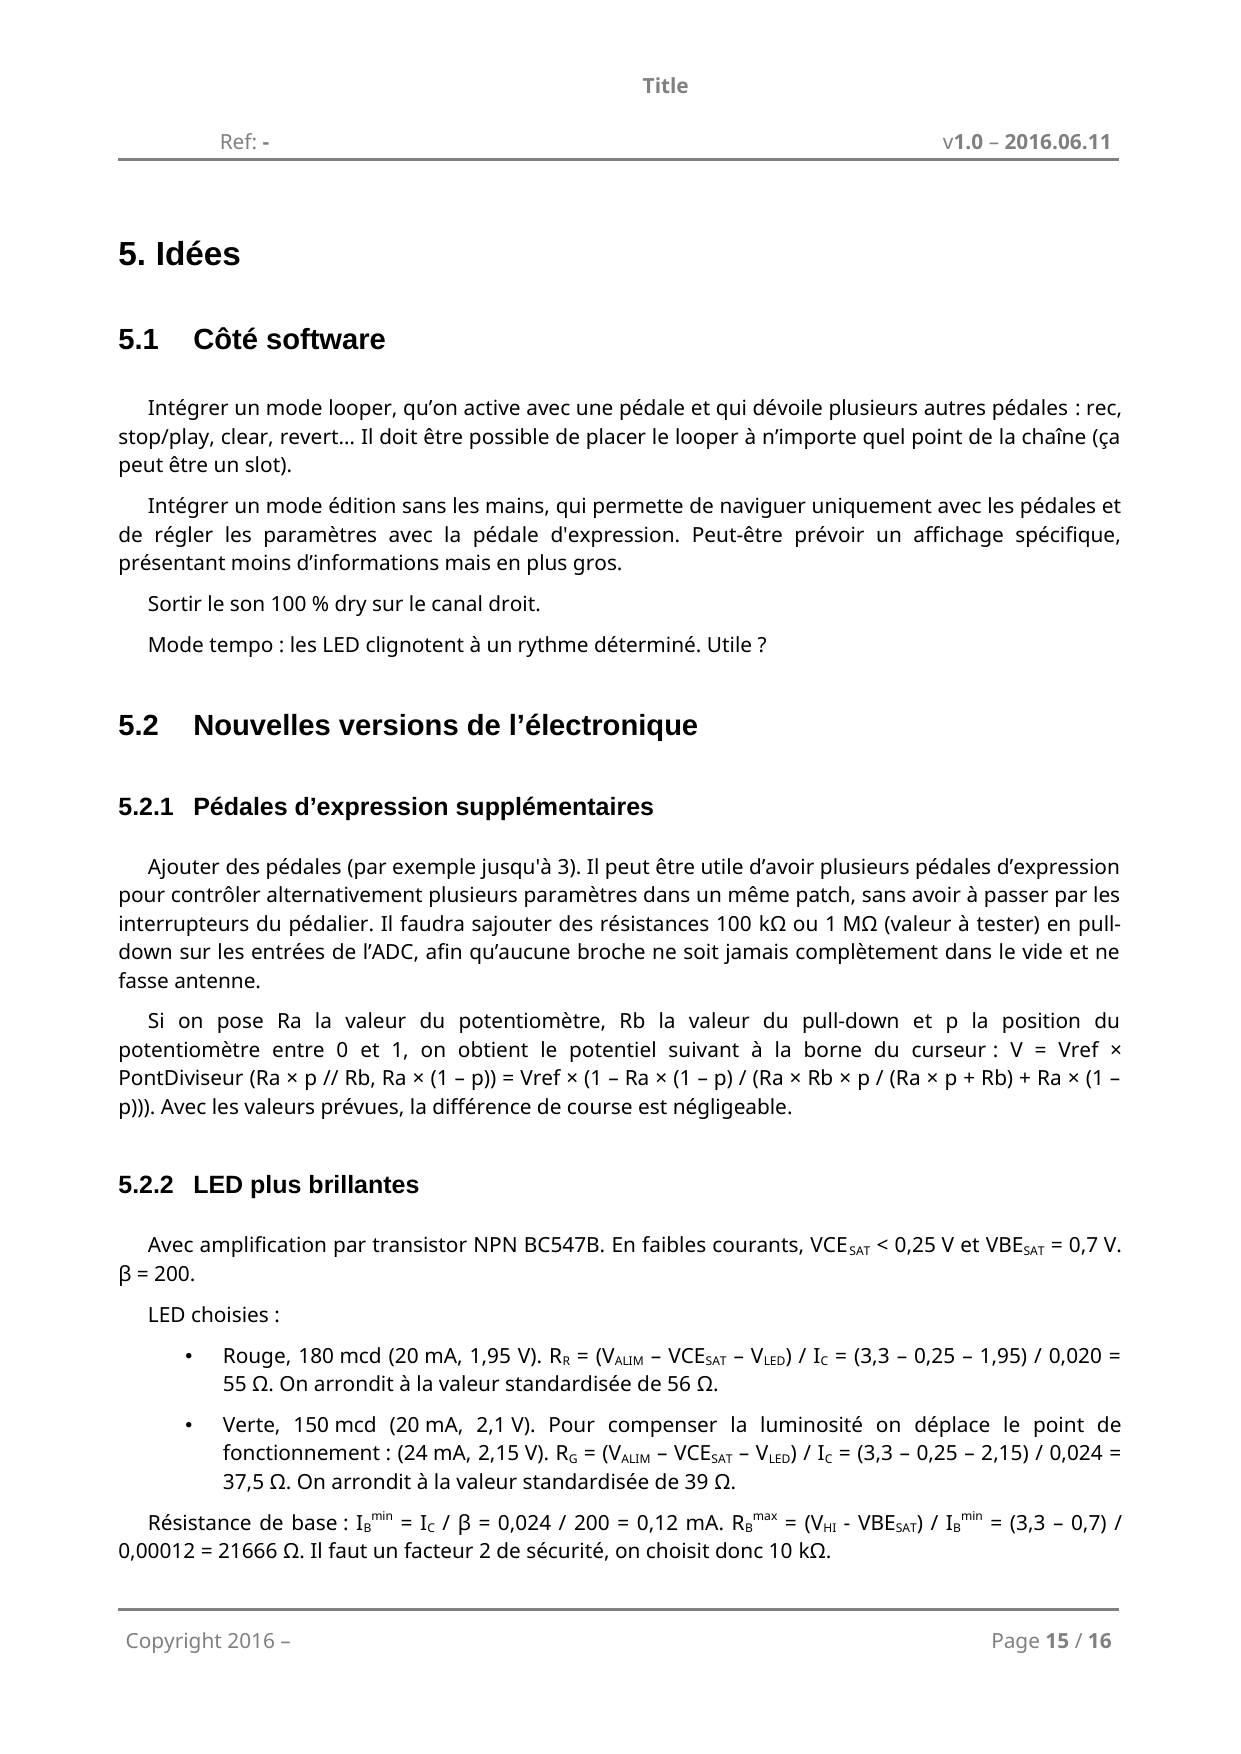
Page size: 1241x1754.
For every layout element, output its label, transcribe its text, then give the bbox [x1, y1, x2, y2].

text Sortir le son 100 % dry sur le canal droit. [118, 589, 1122, 617]
subtitle LED plus brillantes [118, 1170, 1122, 1199]
subtitle Nouvelles versions de l’électronique [118, 708, 1122, 742]
text Intégrer un mode édition sans les mains, qui permette de naviguer uniquement avec les pédales et de régler les paramètres avec la pédale d'expression. Peut-être prévoir un affichage spécifique, présentant moins d’informations mais en plus gros. [118, 491, 1122, 577]
subtitle Côté software [118, 322, 1122, 356]
text Intégrer un mode looper, qu’on active avec une pédale et qui dévoile plusieurs autres pédales : rec, stop/play, clear, revert… Il doit être possible de placer le looper à n’importe quel point de la chaîne (ça peut être un slot). [118, 393, 1122, 479]
subtitle Idées [118, 234, 1122, 272]
text Ajouter des pédales (par exemple jusqu'à 3). Il peut être utile d’avoir plusieurs pédales d’expression pour contrôler alternativement plusieurs paramètres dans un même patch, sans avoir à passer par les interrupteurs du pédalier. Il faudra sajouter des résistances 100 kΩ ou 1 MΩ (valeur à tester) en pull-down sur les entrées de l’ADC, afin qu’aucune broche ne soit jamais complètement dans le vide et ne fasse antenne. [118, 852, 1122, 994]
text Avec amplification par transistor NPN BC547B. En faibles courants, VCESAT < 0,25 V et VBESAT = 0,7 V. β = 200. [118, 1230, 1122, 1287]
text LED choisies : [118, 1300, 1122, 1328]
text Si on pose Ra la valeur du potentiomètre, Rb la valeur du pull-down et p la position du potentiomètre entre 0 et 1, on obtient le potentiel suivant à la borne du curseur : V = Vref × PontDiviseur (Ra × p // Rb, Ra × (1 – p)) = Vref × (1 – Ra × (1 – p) / (Ra × Rb × p / (Ra × p + Rb) + Ra × (1 – p))). Avec les valeurs prévues, la différence de course est négligeable. [118, 1007, 1122, 1120]
list Verte, 150 mcd (20 mA, 2,1 V). Pour compenser la luminosité on déplace le point de fonctionnement : (24 mA, 2,15 V). RG = (VALIM – VCESAT – VLED) / IC = (3,3 – 0,25 – 2,15) / 0,024 = 37,5 Ω. On arrondit à la valeur standardisée de 39 Ω. [185, 1410, 1122, 1495]
subtitle Pédales d’expression supplémentaires [118, 792, 1122, 821]
text Résistance de base : IBmin = IC / β = 0,024 / 200 = 0,12 mA. RBmax = (VHI - VBESAT) / IBmin = (3,3 – 0,7) / 0,00012 = 21666 Ω. Il faut un facteur 2 de sécurité, on choisit donc 10 kΩ. [118, 1508, 1122, 1565]
list Rouge, 180 mcd (20 mA, 1,95 V). RR = (VALIM – VCESAT – VLED) / IC = (3,3 – 0,25 – 1,95) / 0,020 = 55 Ω. On arrondit à la valeur standardisée de 56 Ω. [185, 1341, 1122, 1398]
text Mode tempo : les LED clignotent à un rythme déterminé. Utile ? [118, 630, 1122, 658]
